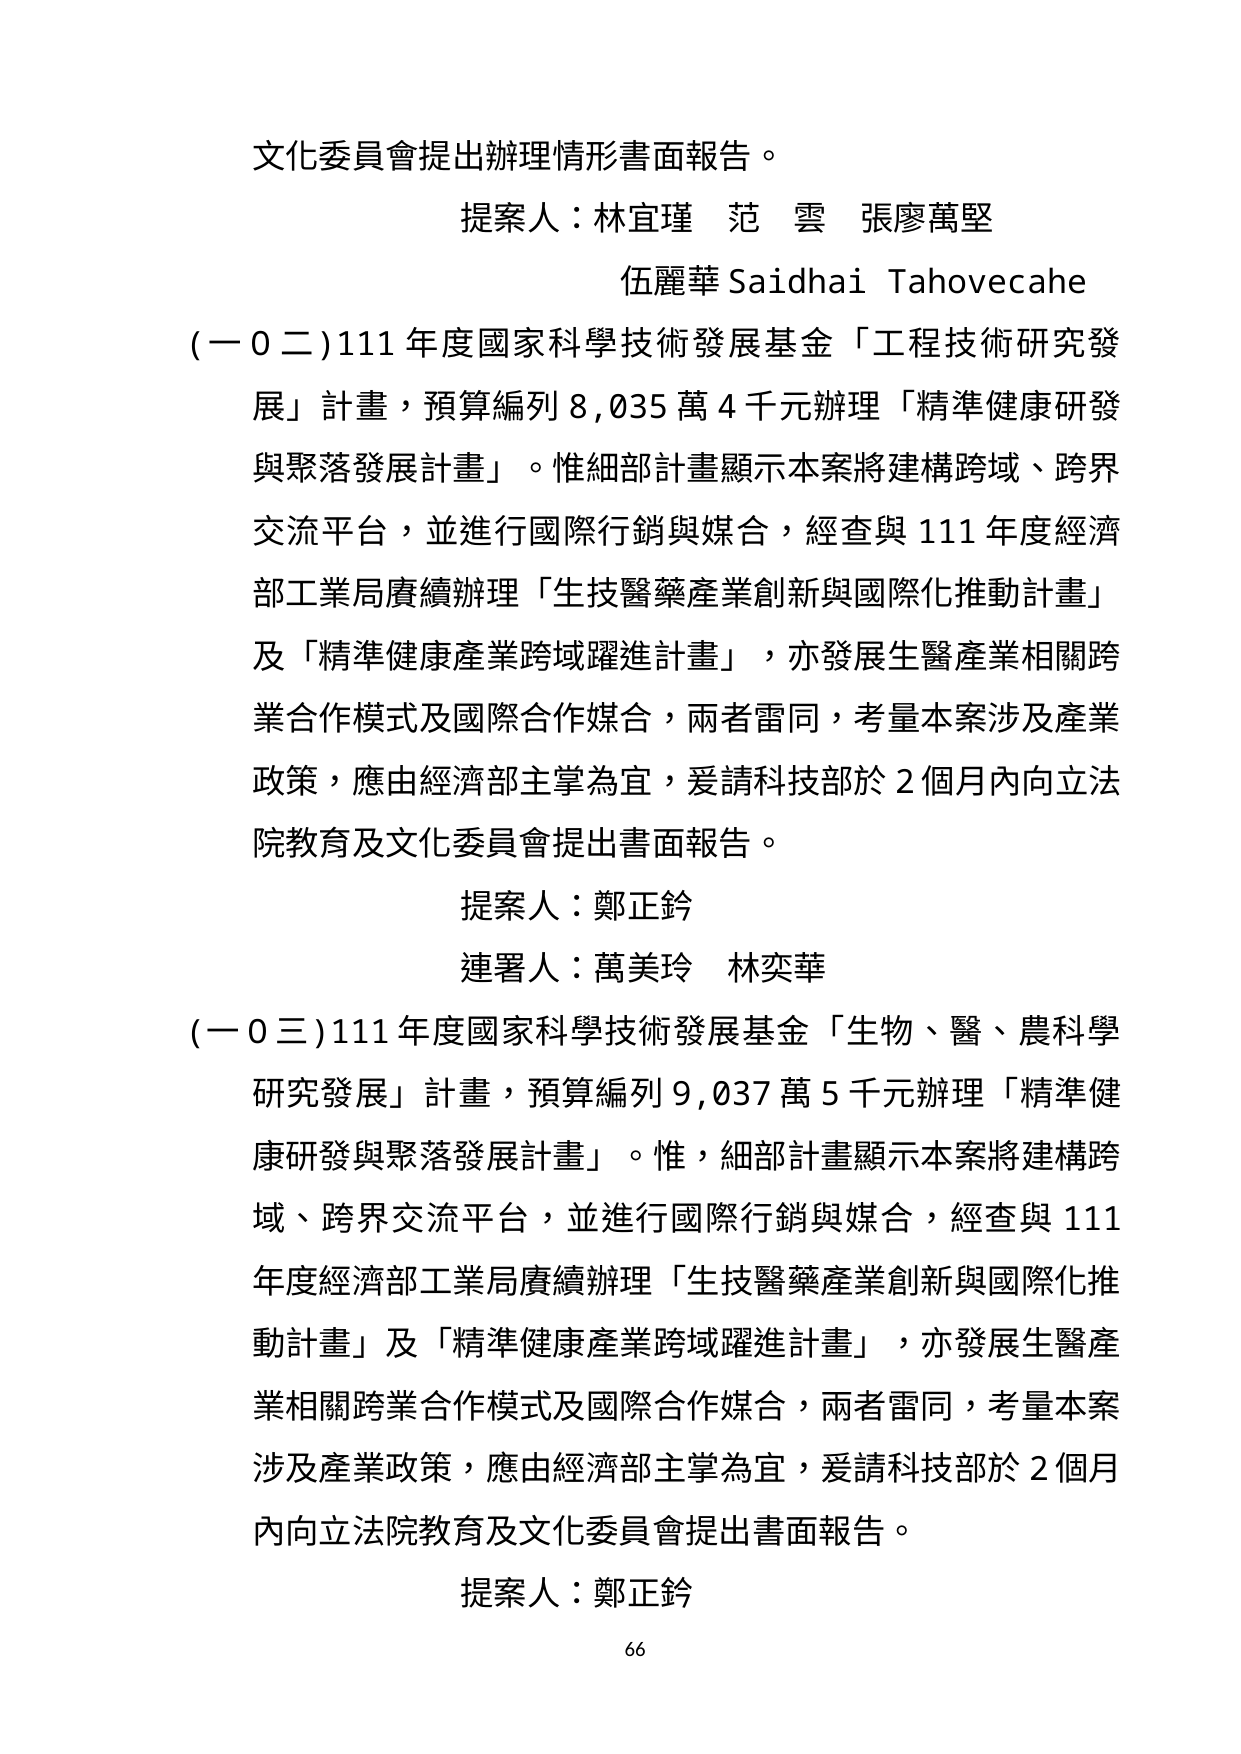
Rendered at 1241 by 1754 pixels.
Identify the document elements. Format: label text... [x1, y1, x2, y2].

text 連署人：萬美玲 林奕華 [460, 925, 1122, 987]
text 提案人：林宜瑾 范 雲 張廖萬堅 [460, 175, 1122, 237]
text 文化委員會提出辦理情形書面報告。 [185, 112, 1122, 175]
text 提案人：鄭正鈐 [460, 862, 1122, 925]
text (一Ο二)111年度國家科學技術發展基金「工程技術研究發展」計畫，預算編列8,035萬4千元辦理「精準健康研發與聚落發展計畫」。惟細部計畫顯示本案將建構跨域、跨界交流平台，並進行國際行銷與媒合，經查與111年度經濟部工業局賡續辦理「生技醫藥產業創新與國際化推動計畫」及「精準健康產業跨域躍進計畫」，亦發展生醫產業相關跨業合作模式及國際合作媒合，兩者雷同，考量本案涉及產業政策，應由經濟部主掌為宜，爰請科技部於2個月內向立法院教育及文化委員會提出書面報告。 [185, 300, 1122, 862]
text 提案人：鄭正鈐 [460, 1550, 1122, 1612]
text (一Ο三)111年度國家科學技術發展基金「生物、醫、農科學研究發展」計畫，預算編列9,037萬5千元辦理「精準健康研發與聚落發展計畫」。惟，細部計畫顯示本案將建構跨域、跨界交流平台，並進行國際行銷與媒合，經查與111年度經濟部工業局賡續辦理「生技醫藥產業創新與國際化推動計畫」及「精準健康產業跨域躍進計畫」，亦發展生醫產業相關跨業合作模式及國際合作媒合，兩者雷同，考量本案涉及產業政策，應由經濟部主掌為宜，爰請科技部於2個月內向立法院教育及文化委員會提出書面報告。 [185, 987, 1122, 1550]
text 伍麗華Saidhai Tahovecahe [460, 237, 1122, 300]
